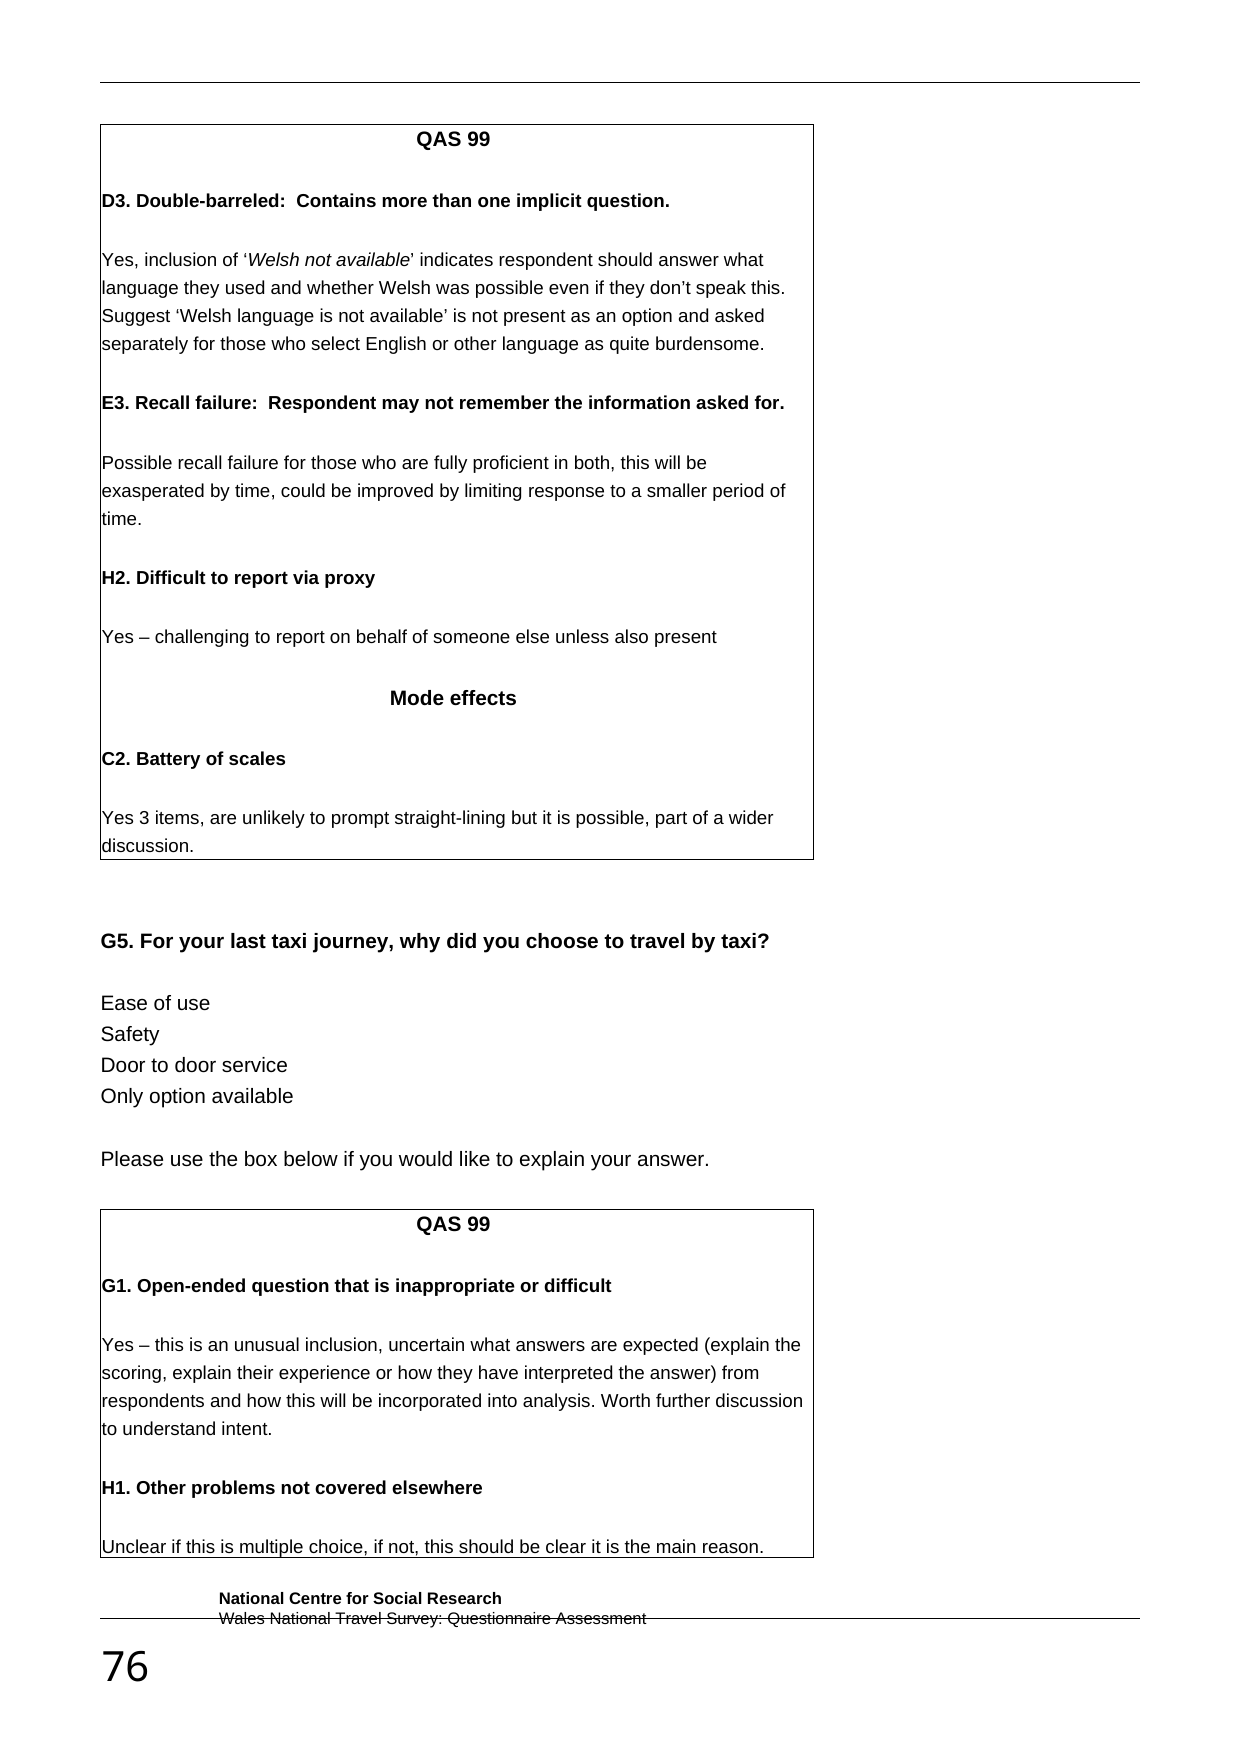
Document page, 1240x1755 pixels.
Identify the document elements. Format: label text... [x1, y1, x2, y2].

text Door to door service [100, 1053, 1139, 1077]
text D3. Double-barreled: Contains more than one implicit question. [101, 186, 813, 211]
text Yes – challenging to report on behalf of someone else unless also present [101, 623, 813, 648]
text Safety [100, 1022, 1139, 1046]
text Yes, inclusion of ‘Welsh not available’ indicates respondent should answer what language they used and whether Welsh was possible even if they don’t speak this. Suggest ‘Welsh language is not available’ is not present as an option and asked separately for those who select English or other language as quite burdensome. [101, 246, 813, 354]
text G1. Open-ended question that is inappropriate or difficult [101, 1271, 813, 1296]
text E3. Recall failure: Respondent may not remember the information asked for. [101, 389, 813, 414]
text Mode effects [101, 682, 813, 709]
text QAS 99 [101, 1210, 813, 1236]
text Only option available [100, 1084, 1139, 1108]
text Yes – this is an unusual inclusion, uncertain what answers are expected (explain the scoring, explain their experience or how they have interpreted the answer) from respondents and how this will be incorporated into analysis. Worth further discussion to understand intent. [101, 1331, 813, 1439]
text QAS 99 [101, 125, 813, 151]
text H1. Other problems not covered elsewhere [101, 1474, 813, 1498]
text Possible recall failure for those who are fully proficient in both, this will be exasperated by time, could be improved by limiting response to a smaller period of time. [101, 448, 813, 529]
text G5. For your last taxi journey, why did you choose to travel by taxi? [100, 928, 1139, 952]
text Please use the box below if you would like to explain your answer. [100, 1147, 1139, 1171]
text C2. Battery of scales [101, 744, 813, 769]
text Unclear if this is multiple choice, if not, this should be clear it is the main reason. [101, 1533, 813, 1557]
text Ease of use [100, 991, 1139, 1015]
text H2. Difficult to report via proxy [101, 564, 813, 588]
text Yes 3 items, are unlikely to prompt straight-lining but it is possible, part of a wider discussion. [101, 804, 813, 859]
